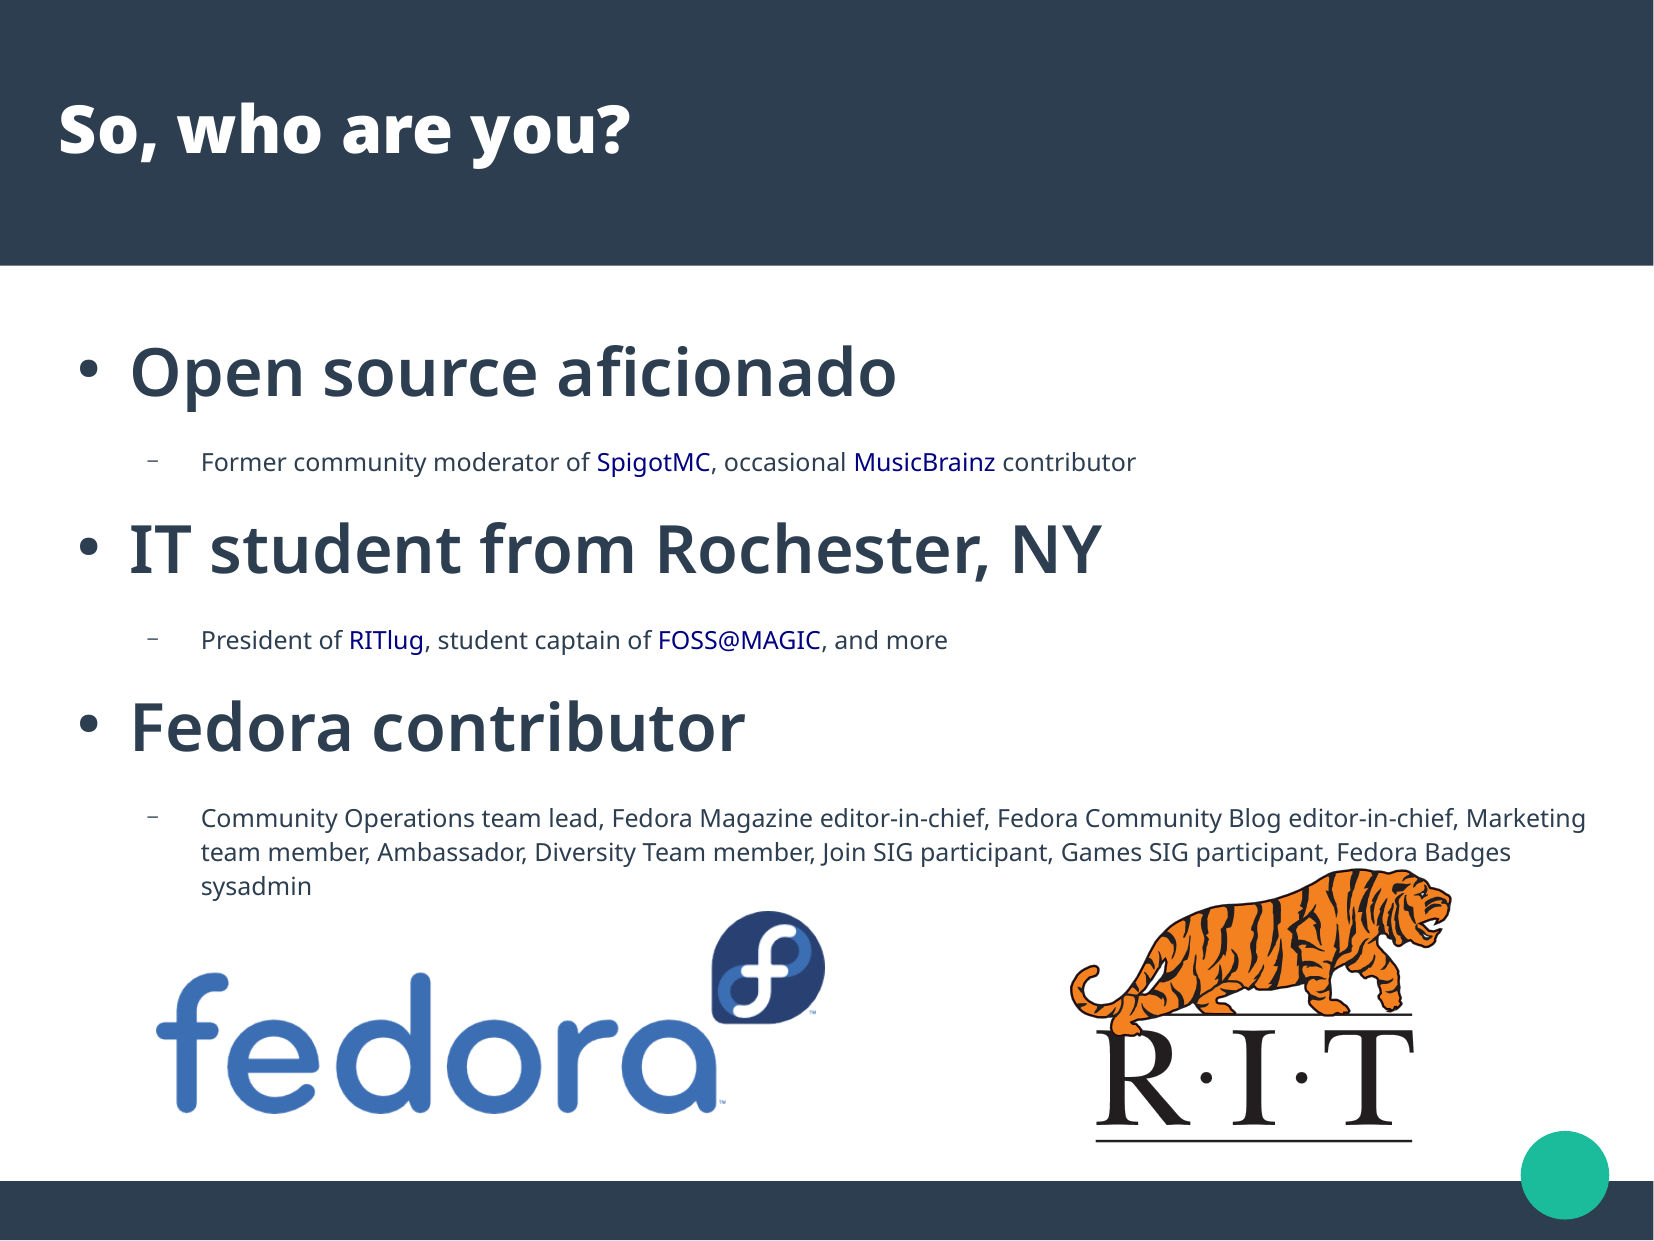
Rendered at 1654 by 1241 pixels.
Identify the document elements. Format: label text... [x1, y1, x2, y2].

picture [1070, 868, 1452, 1143]
list Open source aficionado Former community moderator of SpigotMC, occasional MusicBrainz contributor IT student from Rochester, NY President of RITlug, student captain of FOSS@MAGIC, and more Fedora contributor Community Operations team lead, Fedora Magazine editor-in-chief, Fedora Community Blog editor-in-chief, Marketing team member, Ambassador, Diversity Team member, Join SIG participant, Games SIG participant, Fedora Badges sysadmin [59, 324, 1595, 1152]
title So, who are you? [59, 49, 1595, 207]
picture [156, 911, 825, 1115]
